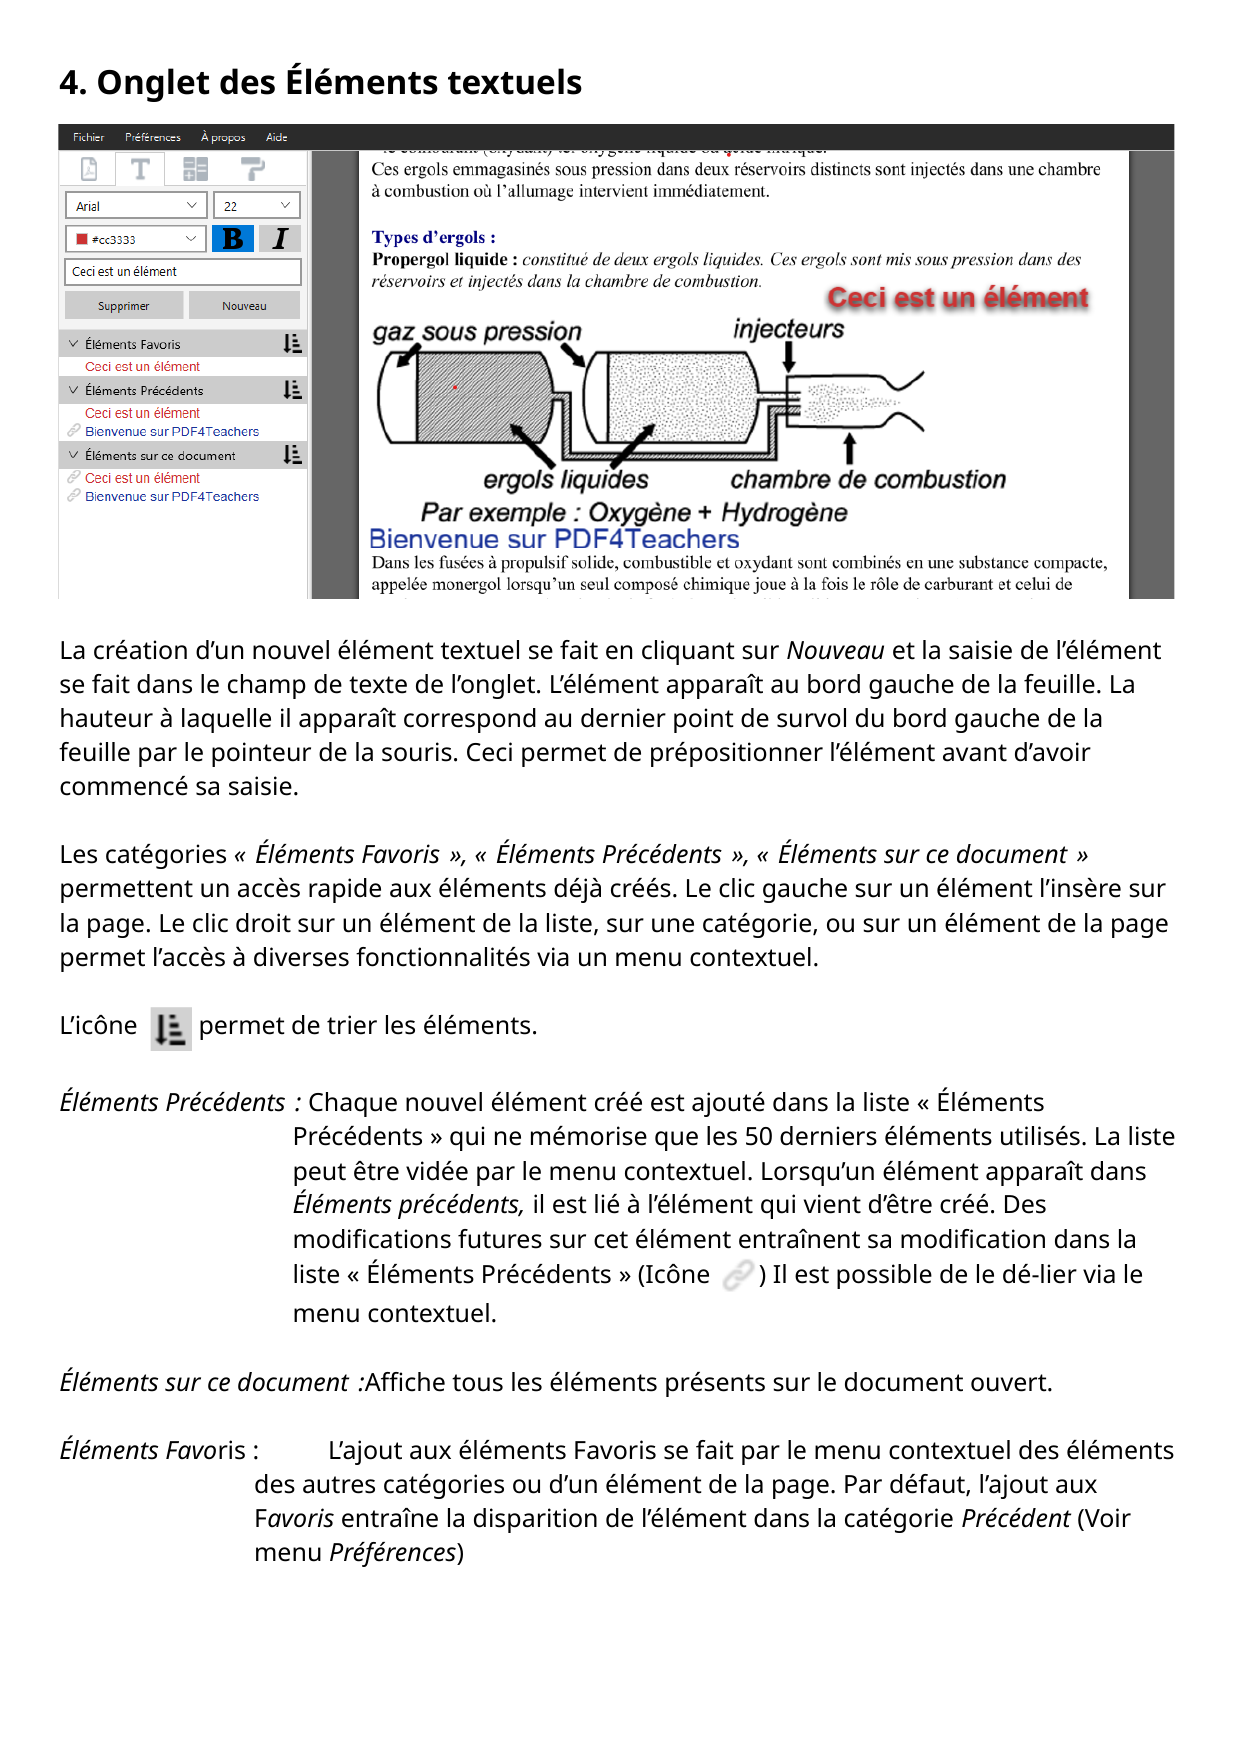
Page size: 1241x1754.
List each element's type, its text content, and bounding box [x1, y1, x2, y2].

text 4. Onglet des Éléments textuels [59, 59, 1181, 104]
picture [150, 1007, 192, 1051]
text La création d’un nouvel élément textuel se fait en cliquant sur Nouveau et la saisie de l’élément se fait dans le champ de texte de l’onglet. L’élément apparaît au bord gauche de la feuille. La hauteur à laquelle il apparaît correspond au dernier point de survol du bord gauche de la feuille par le pointeur de la souris. Ceci permet de prépositionner l’élément avant d’avoir commencé sa saisie. [59, 633, 1181, 803]
picture [716, 1255, 759, 1297]
picture [58, 124, 1175, 599]
text Les catégories « Éléments Favoris », « Éléments Précédents », « Éléments sur ce document » permettent un accès rapide aux éléments déjà créés. Le clic gauche sur un élément l’insère sur la page. Le clic droit sur un élément de la liste, sur une catégorie, ou sur un élément de la page permet l’accès à diverses fonctionnalités via un menu contextuel. [59, 837, 1181, 973]
text Éléments sur ce document :Affiche tous les éléments présents sur le document ouvert. [59, 1364, 1181, 1398]
text L’icône [59, 1007, 150, 1051]
text Éléments Précédents : Chaque nouvel élément créé est ajouté dans la liste « Éléments Précédents » qui ne mémorise que les 50 derniers éléments utilisés. La liste peut être vidée par le menu contextuel. Lorsqu’un élément apparaît dans Éléments précédents, il est lié à l’élément qui vient d’être créé. Des modifications futures sur cet élément entraînent sa modification dans la liste « Éléments Précédents » (Icône ) Il est possible de le dé-lier via le menu contextuel. [59, 1085, 1181, 1330]
text Éléments Favoris : L’ajout aux éléments Favoris se fait par le menu contextuel des éléments des autres catégories ou d’un élément de la page. Par défaut, l’ajout aux Favoris entraîne la disparition de l’élément dans la catégorie Précédent (Voir menu Préférences) [59, 1432, 1181, 1569]
text permet de trier les éléments. [192, 1007, 1181, 1051]
